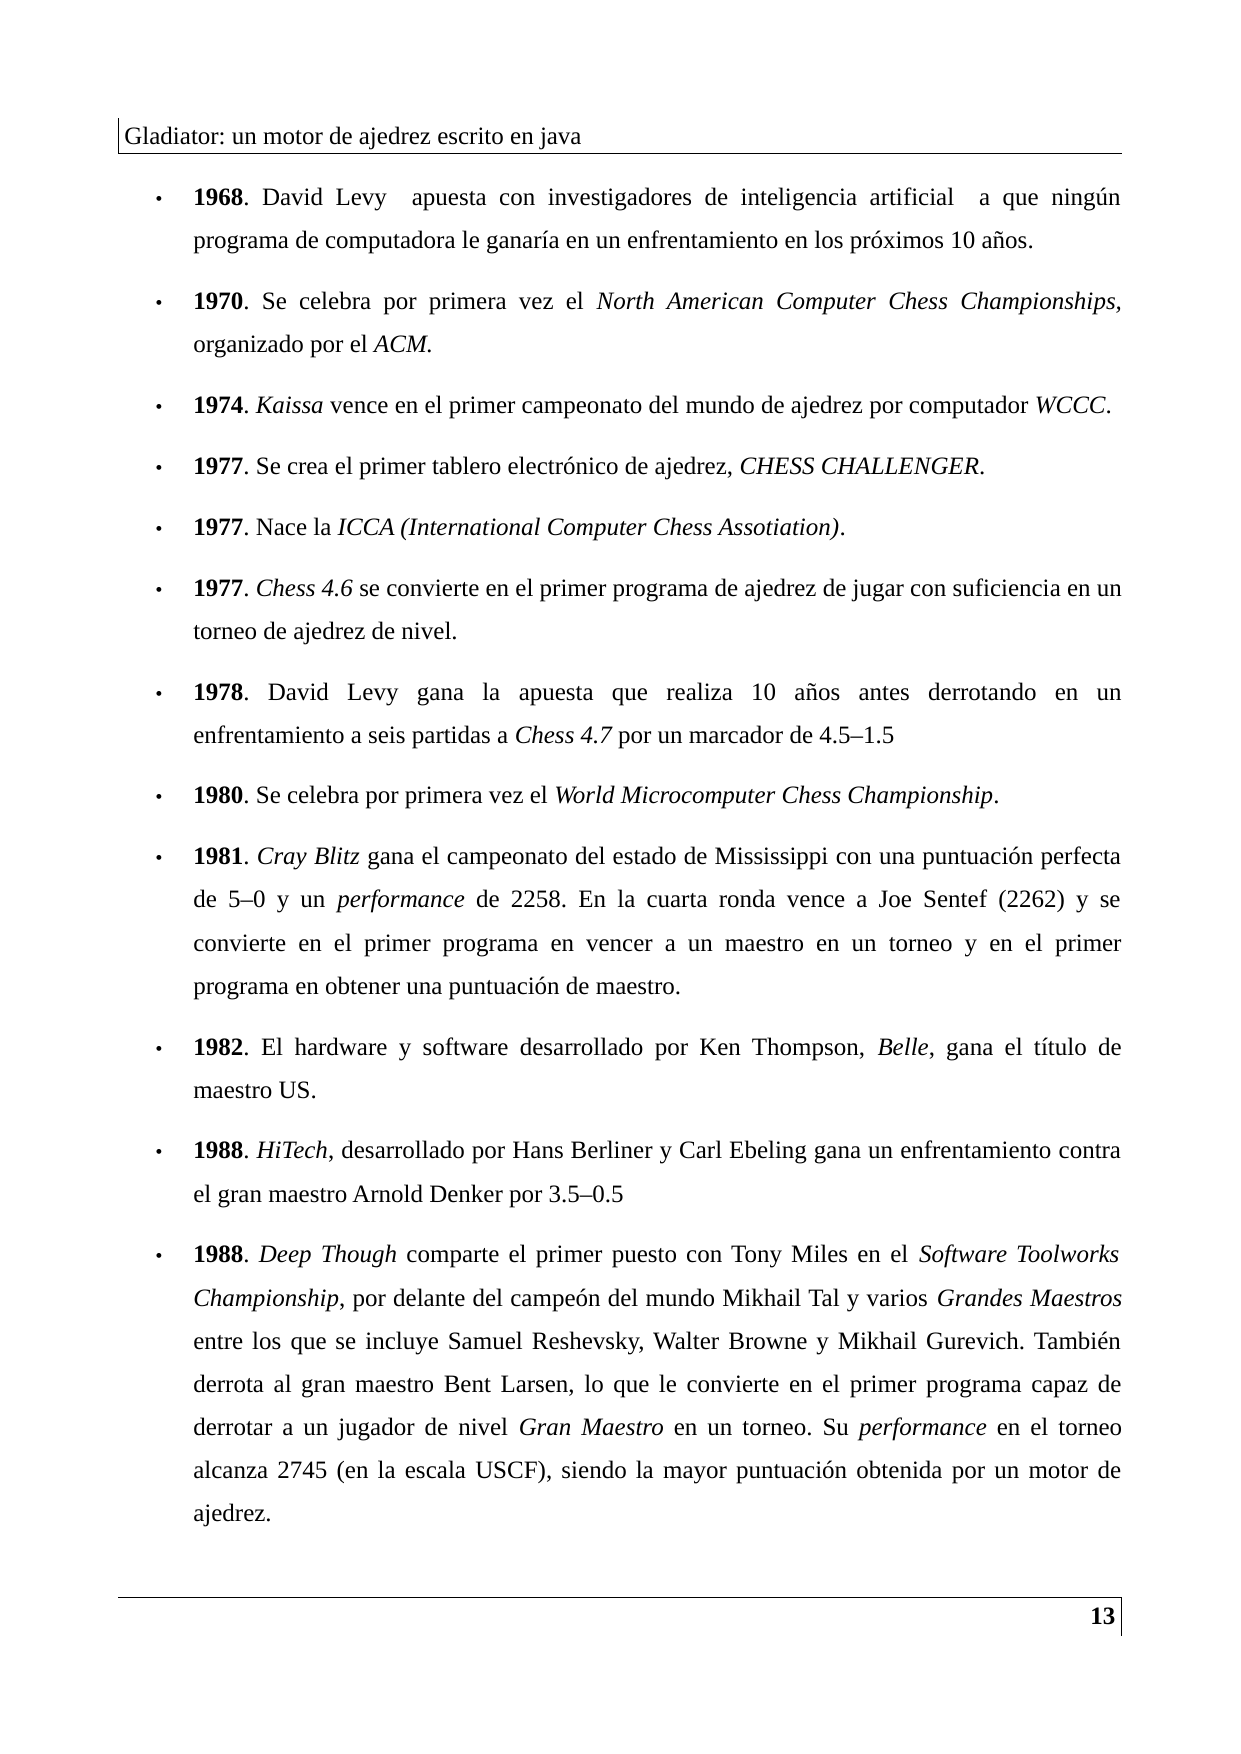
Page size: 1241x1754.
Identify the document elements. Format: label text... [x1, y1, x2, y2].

list 1988. Deep Though comparte el primer puesto con Tony Miles en el Software Toolworks Championship, por delante del campeón del mundo Mikhail Tal y varios Grandes Maestros entre los que se incluye Samuel Reshevsky, Walter Browne y Mikhail Gurevich. También derrota al gran maestro Bent Larsen, lo que le convierte en el primer programa capaz de derrotar a un jugador de nivel Gran Maestro en un torneo. Su performance en el torneo alcanza 2745 (en la escala USCF), siendo la mayor puntuación obtenida por un motor de ajedrez. [156, 1239, 1122, 1527]
list 1982. El hardware y software desarrollado por Ken Thompson, Belle, gana el título de maestro US. [156, 1032, 1122, 1103]
list 1968. David Levy apuesta con investigadores de inteligencia artificial a que ningún programa de computadora le ganaría en un enfrentamiento en los próximos 10 años. [156, 182, 1122, 254]
list 1970. Se celebra por primera vez el North American Computer Chess Championships, organizado por el ACM. [156, 286, 1122, 358]
list 1980. Se celebra por primera vez el World Microcomputer Chess Championship. [156, 781, 1122, 809]
list 1978. David Levy gana la apuesta que realiza 10 años antes derrotando en un enfrentamiento a seis partidas a Chess 4.7 por un marcador de 4.5–1.5 [156, 677, 1122, 748]
list 1974. Kaissa vence en el primer campeonato del mundo de ajedrez por computador WCCC. [156, 390, 1122, 419]
list 1977. Nace la ICCA (International Computer Chess Assotiation). [156, 512, 1122, 541]
list 1981. Cray Blitz gana el campeonato del estado de Mississippi con una puntuación perfecta de 5–0 y un performance de 2258. En la cuarta ronda vence a Joe Sentef (2262) y se convierte en el primer programa en vencer a un maestro en un torneo y en el primer programa en obtener una puntuación de maestro. [156, 841, 1122, 999]
list 1977. Chess 4.6 se convierte en el primer programa de ajedrez de jugar con suficiencia en un torneo de ajedrez de nivel. [156, 573, 1122, 644]
list 1977. Se crea el primer tablero electrónico de ajedrez, CHESS CHALLENGER. [156, 451, 1122, 480]
list 1988. HiTech, desarrollado por Hans Berliner y Carl Ebeling gana un enfrentamiento contra el gran maestro Arnold Denker por 3.5–0.5 [156, 1136, 1122, 1207]
